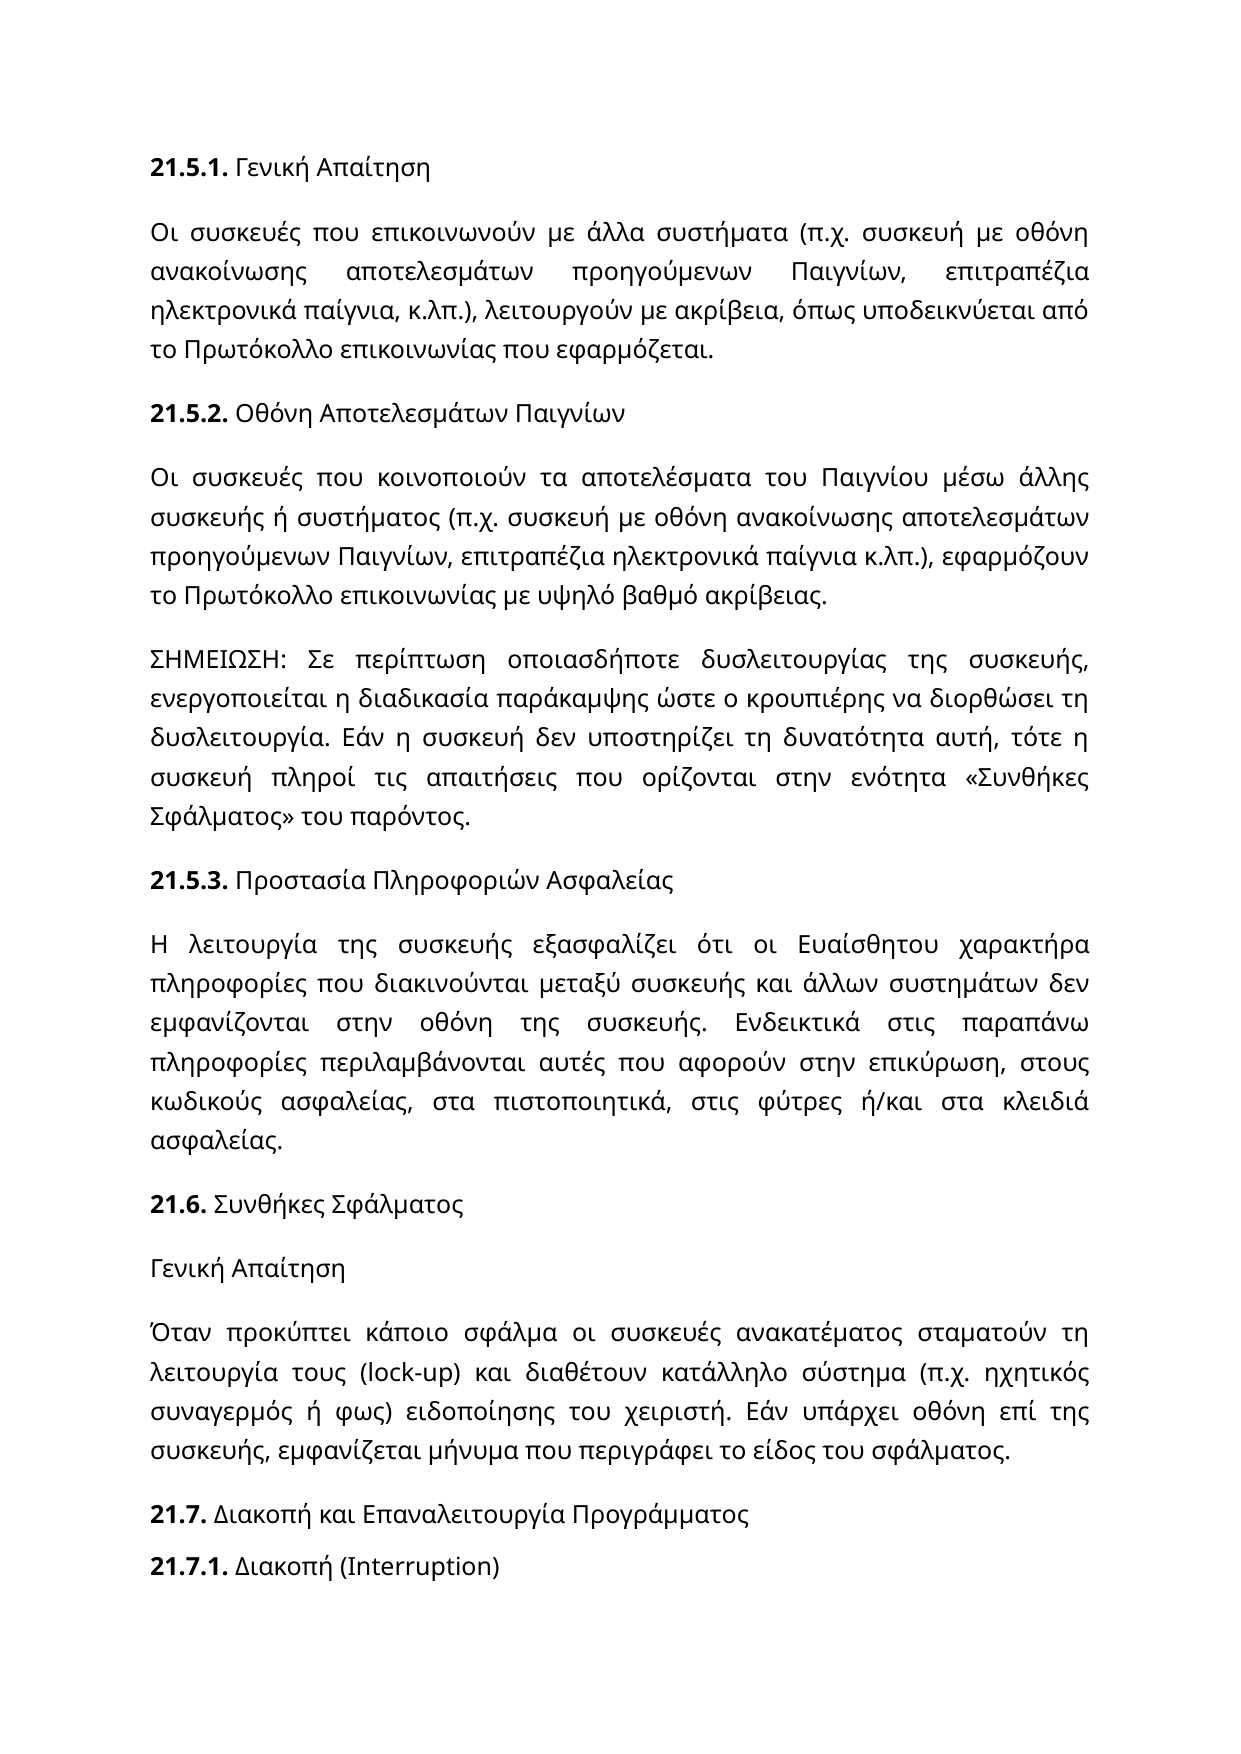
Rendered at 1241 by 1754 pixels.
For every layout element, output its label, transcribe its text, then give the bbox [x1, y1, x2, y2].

text Η λειτουργία της συσκευής εξασφαλίζει ότι οι Ευαίσθητου χαρακτήρα πληροφορίες που διακινούνται μεταξύ συσκευής και άλλων συστημάτων δεν εμφανίζονται στην οθόνη της συσκευής. Ενδεικτικά στις παραπάνω πληροφορίες περιλαμβάνονται αυτές που αφορούν στην επικύρωση, στους κωδικούς ασφαλείας, στα πιστοποιητικά, στις φύτρες ή/και στα κλειδιά ασφαλείας. [150, 927, 1090, 1157]
text Γενική Απαίτηση [150, 1251, 1090, 1285]
text ΣΗΜΕΙΩΣΗ: Σε περίπτωση οποιασδήποτε δυσλειτουργίας της συσκευής, ενεργοποιείται η διαδικασία παράκαμψης ώστε ο κρουπιέρης να διορθώσει τη δυσλειτουργία. Εάν η συσκευή δεν υποστηρίζει τη δυνατότητα αυτή, τότε η συσκευή πληροί τις απαιτήσεις που ορίζονται στην ενότητα «Συνθήκες Σφάλματος» του παρόντος. [150, 642, 1090, 832]
text 21.5.3. Προστασία Πληροφοριών Ασφαλείας [150, 862, 1090, 897]
text Όταν προκύπτει κάποιο σφάλμα οι συσκευές ανακατέματος σταματούν τη λειτουργία τους (lock-up) και διαθέτουν κατάλληλο σύστημα (π.χ. ηχητικός συναγερμός ή φως) ειδοποίησης του χειριστή. Εάν υπάρχει οθόνη επί της συσκευής, εμφανίζεται μήνυμα που περιγράφει το είδος του σφάλματος. [150, 1315, 1090, 1467]
text Οι συσκευές που επικοινωνούν με άλλα συστήματα (π.χ. συσκευή με οθόνη ανακοίνωσης αποτελεσμάτων προηγούμενων Παιγνίων, επιτραπέζια ηλεκτρονικά παίγνια, κ.λπ.), λειτουργούν με ακρίβεια, όπως υποδεικνύεται από το Πρωτόκολλο επικοινωνίας που εφαρμόζεται. [150, 214, 1090, 366]
text 21.7. Διακοπή και Επαναλειτουργία Προγράμματος [150, 1497, 1090, 1531]
text 21.6. Συνθήκες Σφάλματος [150, 1187, 1090, 1221]
text Οι συσκευές που κοινοποιούν τα αποτελέσματα του Παιγνίου μέσω άλλης συσκευής ή συστήματος (π.χ. συσκευή με οθόνη ανακοίνωσης αποτελεσμάτων προηγούμενων Παιγνίων, επιτραπέζια ηλεκτρονικά παίγνια κ.λπ.), εφαρμόζουν το Πρωτόκολλο επικοινωνίας με υψηλό βαθμό ακρίβειας. [150, 460, 1090, 612]
text 21.5.2. Οθόνη Αποτελεσμάτων Παιγνίων [150, 396, 1090, 430]
text 21.7.1. Διακοπή (Interruption) [150, 1548, 1090, 1582]
text 21.5.1. Γενική Απαίτηση [150, 150, 1090, 184]
